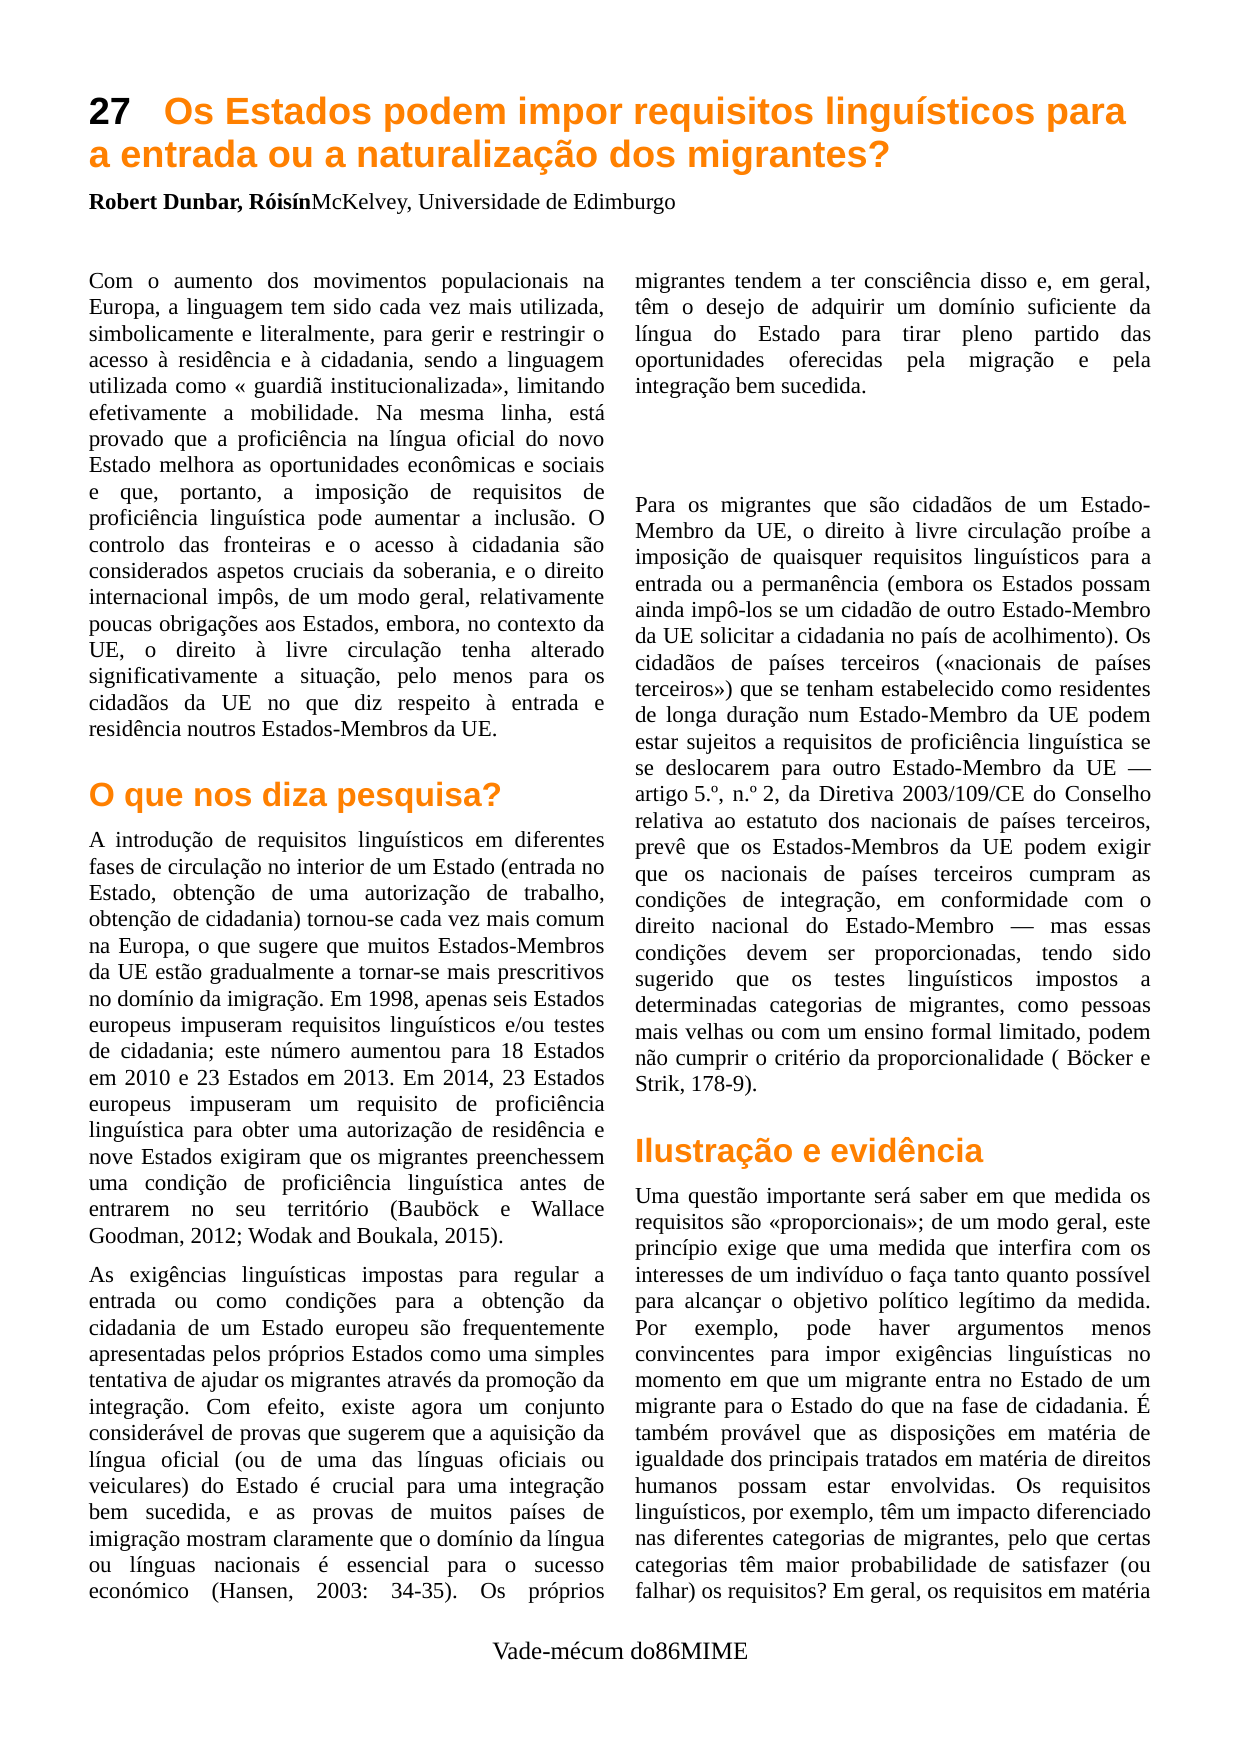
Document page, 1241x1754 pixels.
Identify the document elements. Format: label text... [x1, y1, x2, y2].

text A introdução de requisitos linguísticos em diferentes fases de circulação no interior de um Estado (entrada no Estado, obtenção de uma autorização de trabalho, obtenção de cidadania) tornou-se cada vez mais comum na Europa, o que sugere que muitos Estados-Membros da UE estão gradualmente a tornar-se mais prescritivos no domínio da imigração. Em 1998, apenas seis Estados europeus impuseram requisitos linguísticos e/ou testes de cidadania; este número aumentou para 18 Estados em 2010 e 23 Estados em 2013. Em 2014, 23 Estados europeus impuseram um requisito de proficiência linguística para obter uma autorização de residência e nove Estados exigiram que os migrantes preenchessem uma condição de proficiência linguística antes de entrarem no seu território (Bauböck e Wallace Goodman, 2012; Wodak and Boukala, 2015). [88, 826, 605, 1248]
subtitle Os Estados podem impor requisitos linguísticos para a entrada ou a naturalização dos migrantes? [88, 88, 1152, 176]
text Para os migrantes que são cidadãos de um Estado-Membro da UE, o direito à livre circulação proíbe a imposição de quaisquer requisitos linguísticos para a entrada ou a permanência (embora os Estados possam ainda impô-los se um cidadão de outro Estado-Membro da UE solicitar a cidadania no país de acolhimento). Os cidadãos de países terceiros («nacionais de países terceiros») que se tenham estabelecido como residentes de longa duração num Estado-Membro da UE podem estar sujeitos a requisitos de proficiência linguística se se deslocarem para outro Estado-Membro da UE — artigo 5.º, n.º 2, da Diretiva 2003/109/CE do Conselho relativa ao estatuto dos nacionais de países terceiros, prevê que os Estados-Membros da UE podem exigir que os nacionais de países terceiros cumpram as condições de integração, em conformidade com o direito nacional do Estado-Membro — mas essas condições devem ser proporcionadas, tendo sido sugerido que os testes linguísticos impostos a determinadas categorias de migrantes, como pessoas mais velhas ou com um ensino formal limitado, podem não cumprir o critério da proporcionalidade ( Böcker e Strik, 178-9). [635, 491, 1152, 1097]
subtitle O que nos diza pesquisa? [88, 775, 605, 814]
text migrantes tendem a ter consciência disso e, em geral, têm o desejo de adquirir um domínio suficiente da língua do Estado para tirar pleno partido das oportunidades oferecidas pela migração e pela integração bem sucedida. [635, 267, 1152, 399]
text Uma questão importante será saber em que medida os requisitos são «proporcionais»; de um modo geral, este princípio exige que uma medida que interfira com os interesses de um indivíduo o faça tanto quanto possível para alcançar o objetivo político legítimo da medida. Por exemplo, pode haver argumentos menos convincentes para impor exigências linguísticas no momento em que um migrante entra no Estado de um migrante para o Estado do que na fase de cidadania. É também provável que as disposições em matéria de igualdade dos principais tratados em matéria de direitos humanos possam estar envolvidas. Os requisitos linguísticos, por exemplo, têm um impacto diferenciado nas diferentes categorias de migrantes, pelo que certas categorias têm maior probabilidade de satisfazer (ou falhar) os requisitos? Em geral, os requisitos em matéria [635, 1182, 1152, 1603]
text As exigências linguísticas impostas para regular a entrada ou como condições para a obtenção da cidadania de um Estado europeu são frequentemente apresentadas pelos próprios Estados como uma simples tentativa de ajudar os migrantes através da promoção da integração. Com efeito, existe agora um conjunto considerável de provas que sugerem que a aquisição da língua oficial (ou de uma das línguas oficiais ou veiculares) do Estado é crucial para uma integração bem sucedida, e as provas de muitos países de imigração mostram claramente que o domínio da língua ou línguas nacionais é essencial para o sucesso económico (Hansen, 2003: 34-35). Os próprios [88, 1261, 605, 1604]
subtitle Ilustração e evidência [635, 1131, 1152, 1169]
text Robert Dunbar, RóisínMcKelvey, Universidade de Edimburgo [88, 188, 1152, 215]
text Com o aumento dos movimentos populacionais na Europa, a linguagem tem sido cada vez mais utilizada, simbolicamente e literalmente, para gerir e restringir o acesso à residência e à cidadania, sendo a linguagem utilizada como « guardiã institucionalizada», limitando efetivamente a mobilidade. Na mesma linha, está provado que a proficiência na língua oficial do novo Estado melhora as oportunidades econômicas e sociais e que, portanto, a imposição de requisitos de proficiência linguística pode aumentar a inclusão. O controlo das fronteiras e o acesso à cidadania são considerados aspetos cruciais da soberania, e o direito internacional impôs, de um modo geral, relativamente poucas obrigações aos Estados, embora, no contexto da UE, o direito à livre circulação tenha alterado significativamente a situação, pelo menos para os cidadãos da UE no que diz respeito à entrada e residência noutros Estados-Membros da UE. [88, 267, 605, 741]
